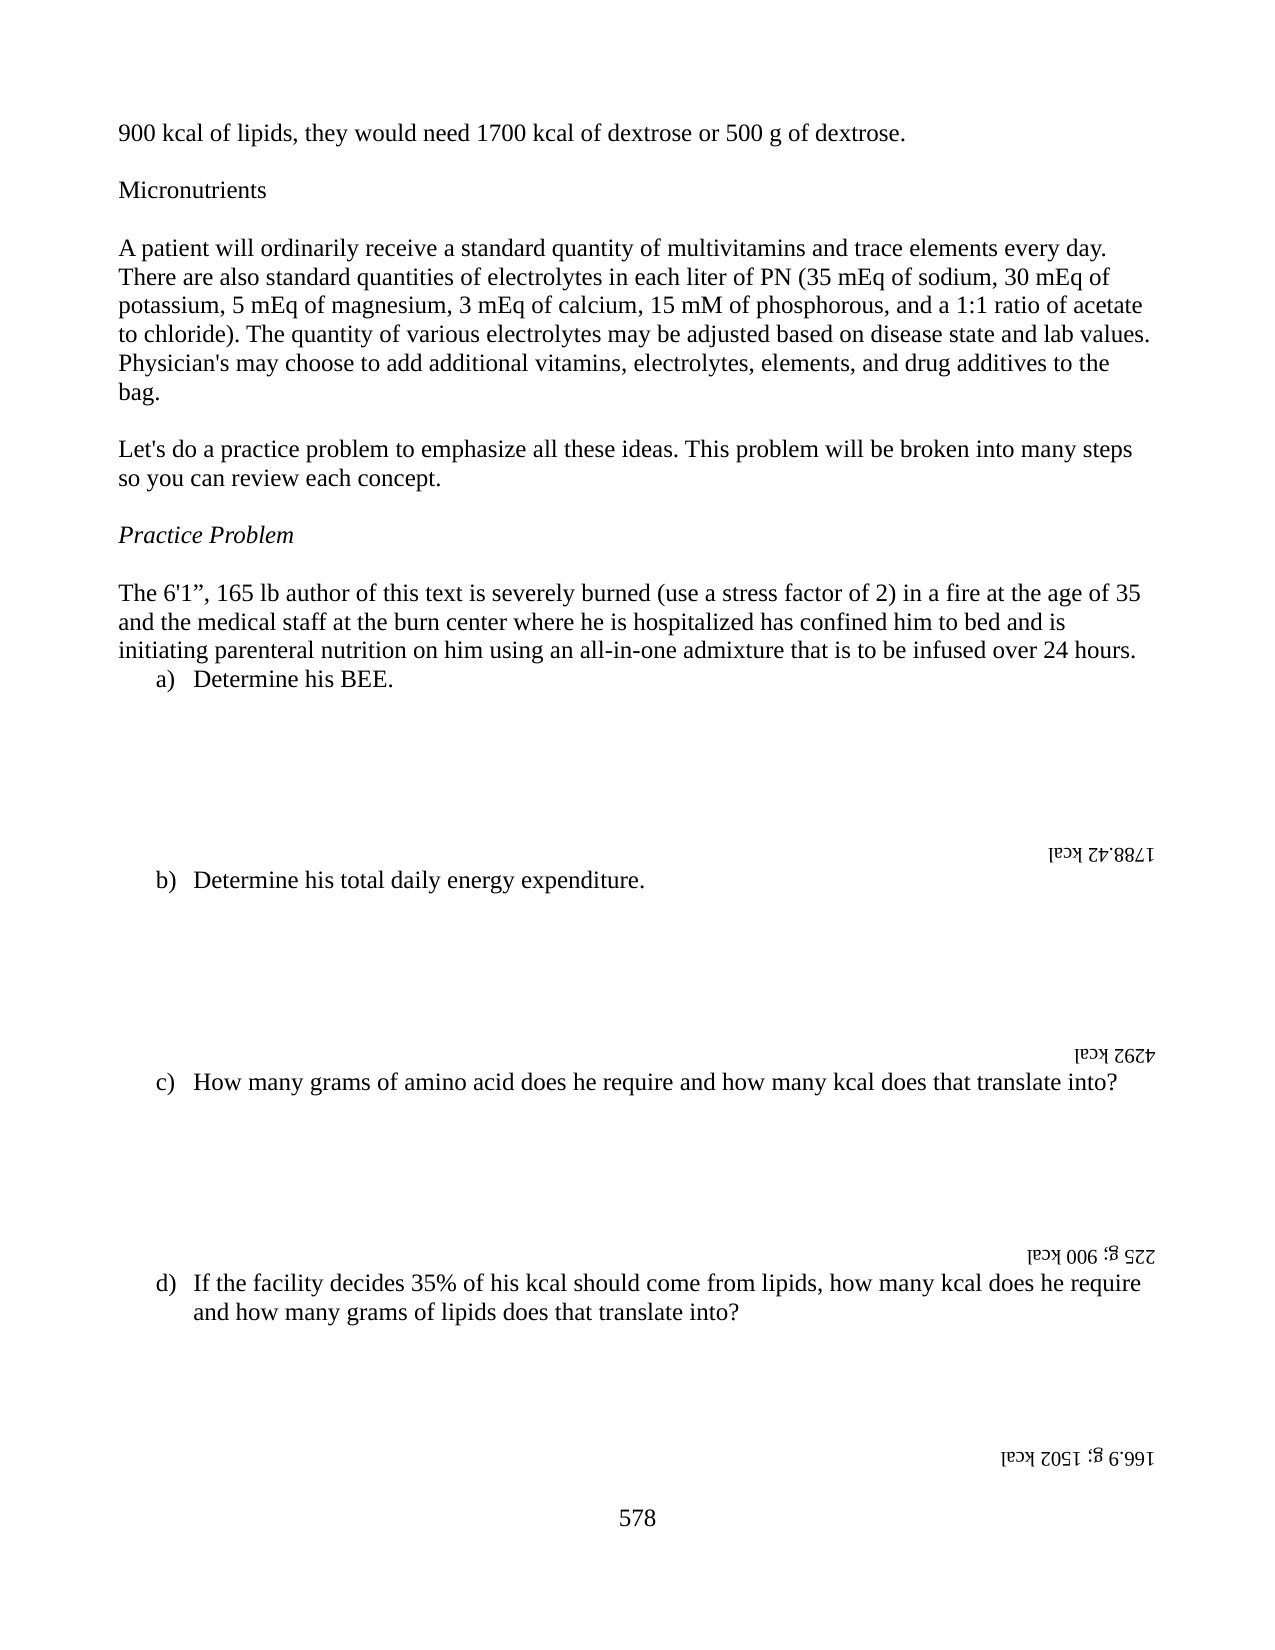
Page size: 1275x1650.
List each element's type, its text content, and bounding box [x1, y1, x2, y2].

text Let's do a practice problem to emphasize all these ideas. This problem will be broken into many steps so you can review each concept. [118, 434, 1157, 492]
text 900 kcal of lipids, they would need 1700 kcal of dextrose or 500 g of dextrose. [118, 118, 1157, 147]
text The 6'1”, 165 lb author of this text is severely burned (use a stress factor of 2) in a fire at the age of 35 and the medical staff at the burn center where he is hospitalized has confined him to bed and is initiating parenteral nutrition on him using an all-in-one admixture that is to be infused over 24 hours. [118, 578, 1157, 664]
text Micronutrients [118, 176, 1157, 204]
list How many grams of amino acid does he require and how many kcal does that translate into? [156, 1067, 1157, 1096]
text A patient will ordinarily receive a standard quantity of multivitamins and trace elements every day. There are also standard quantities of electrolytes in each liter of PN (35 mEq of sodium, 30 mEq of potassium, 5 mEq of magnesium, 3 mEq of calcium, 15 mM of phosphorous, and a 1:1 ratio of acetate to chloride). The quantity of various electrolytes may be adjusted based on disease state and lab values. Physician's may choose to add additional vitamins, electrolytes, elements, and drug additives to the bag. [118, 233, 1157, 406]
text Practice Problem [118, 521, 1157, 549]
list If the facility decides 35% of his kcal should come from lipids, how many kcal does he require and how many grams of lipids does that translate into? [156, 1268, 1157, 1326]
list Determine his total daily energy expenditure. [156, 866, 1157, 894]
list Determine his BEE. [156, 664, 1157, 693]
